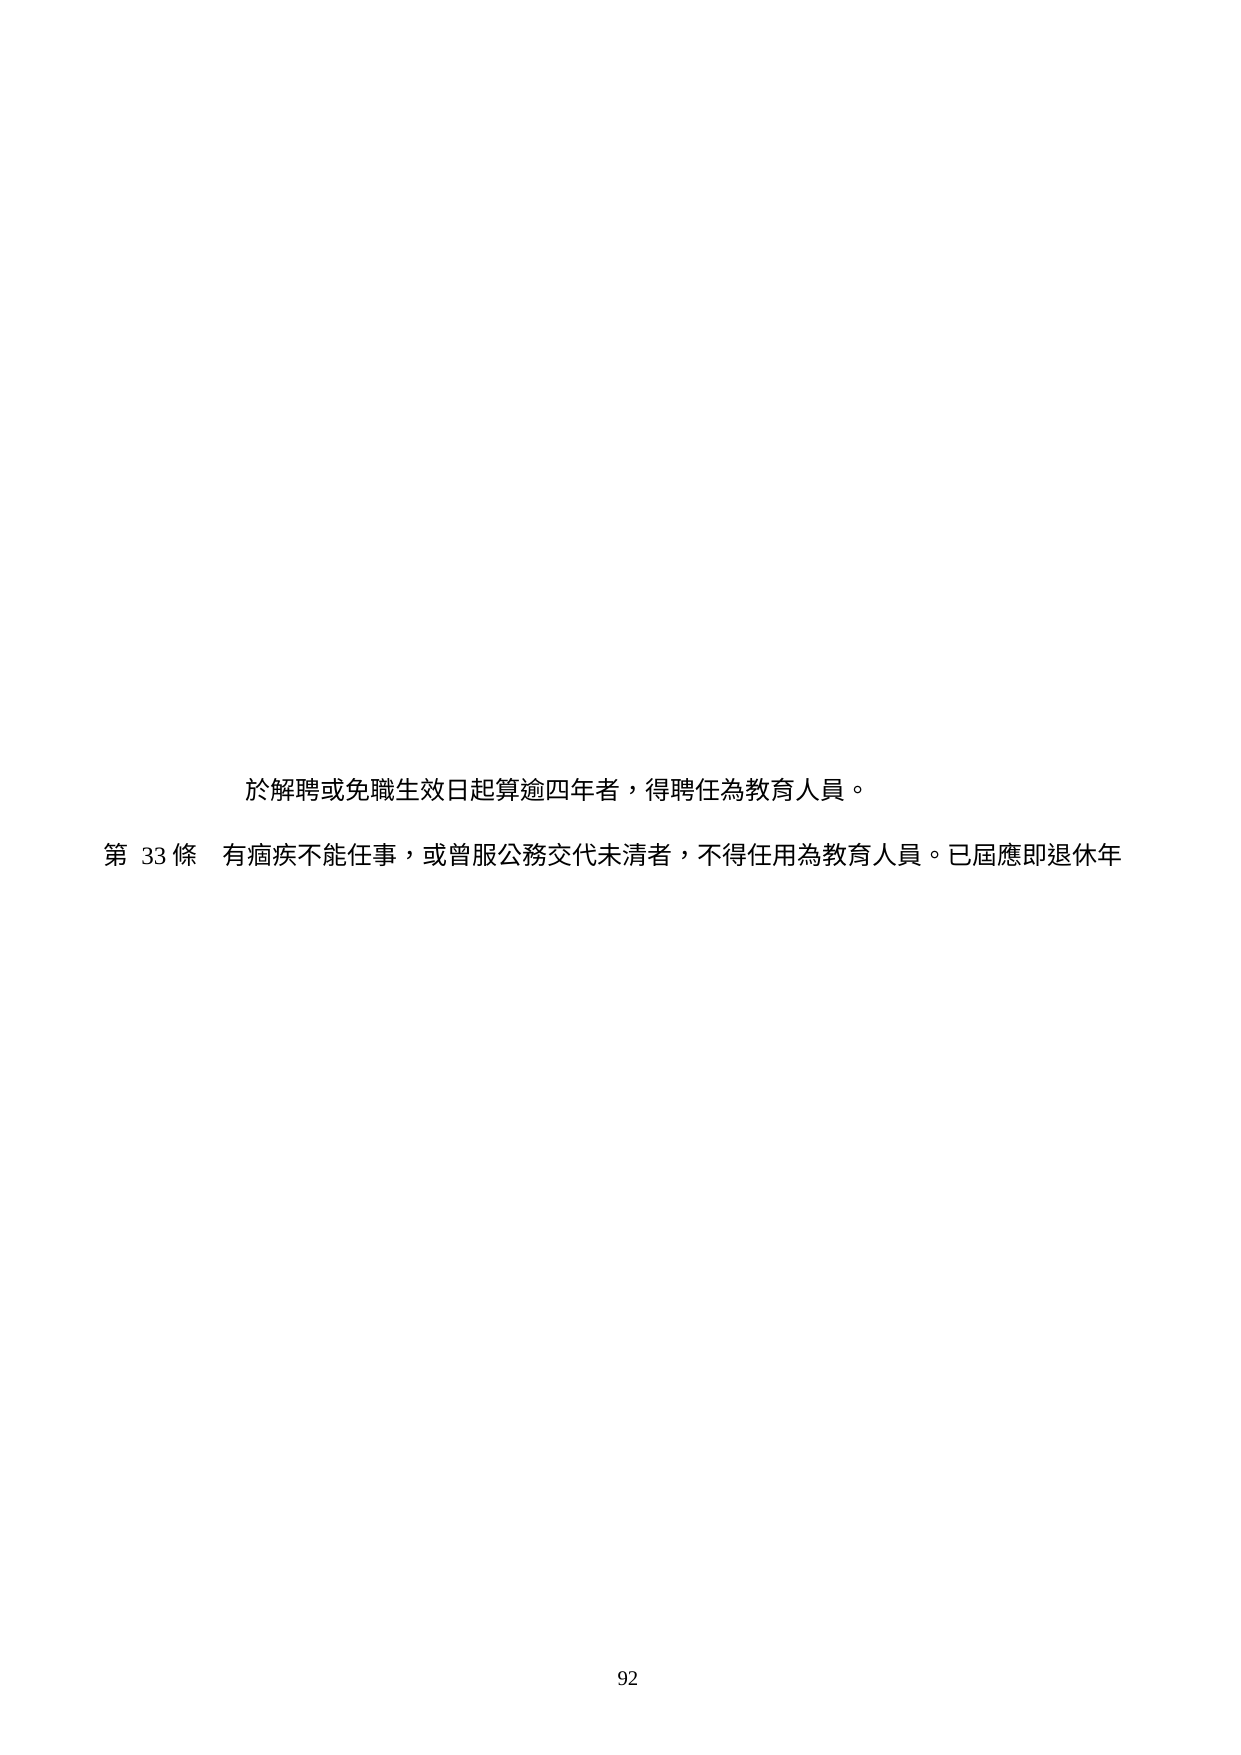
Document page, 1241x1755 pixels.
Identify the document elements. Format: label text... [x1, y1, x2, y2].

text 第 33 條 有痼疾不能任事，或曾服公務交代未清者，不得任用為教育人員。已屆應即退休年 [103, 835, 1152, 871]
text 於解聘或免職生效日起算逾四年者，得聘任為教育人員。 [120, 770, 1152, 806]
